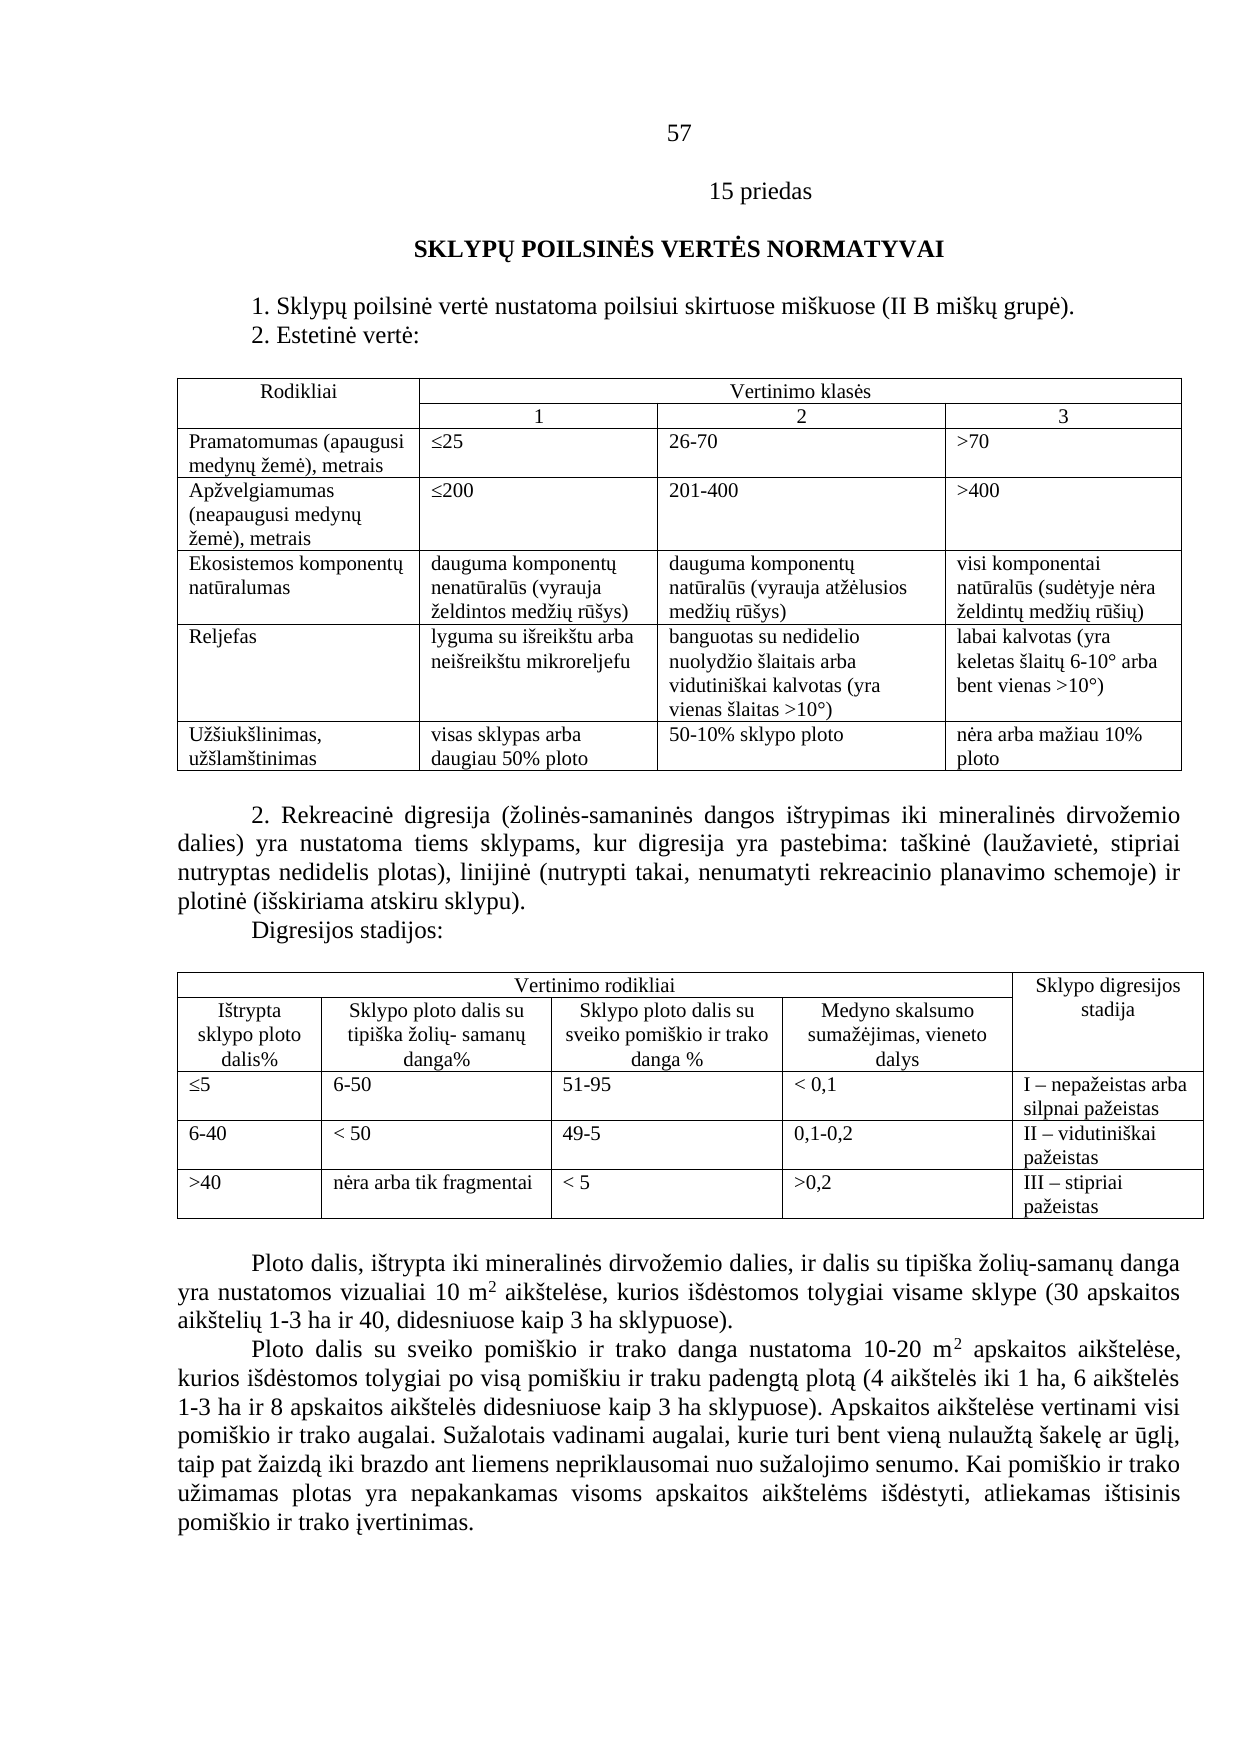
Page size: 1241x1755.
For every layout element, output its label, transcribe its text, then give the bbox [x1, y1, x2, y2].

table_cell lyguma su išreikštu arba neišreikštu mikroreljefu [420, 625, 657, 721]
table_cell ≤5 [178, 1072, 321, 1120]
table_cell dauguma komponentų nenatūralūs (vyrauja želdintos medžių rūšys) [420, 551, 657, 623]
table_cell Medyno skalsumo sumažėjimas, vieneto dalys [783, 998, 1012, 1071]
text 2. Rekreacinė digresija (žolinės-samaninės dangos ištrypimas iki mineralinės dirvožemio dalies) yra nustatoma tiems sklypams, kur digresija yra pastebima: taškinė (laužavietė, stipriai nutryptas nedidelis plotas), linijinė (nutrypti takai, nenumatyti rekreacinio planavimo schemoje) ir plotinė (išskiriama atskiru sklypu). [177, 800, 1181, 915]
table_cell Apžvelgiamumas (neapaugusi medynų žemė), metrais [178, 478, 419, 550]
text SKLYPŲ POILSINĖS VERTĖS NORMATYVAI [177, 234, 1181, 263]
table_cell ≤200 [420, 478, 657, 550]
table_cell ≤25 [420, 429, 657, 477]
table_header Sklypo digresijos stadija [1013, 973, 1203, 1071]
table_cell II – vidutiniškai pažeistas [1013, 1121, 1203, 1169]
table_cell < 50 [322, 1121, 551, 1169]
table_cell >400 [946, 478, 1181, 550]
table_cell 49-5 [552, 1121, 782, 1169]
table_header Rodikliai [178, 379, 419, 428]
table_cell Ekosistemos komponentų natūralumas [178, 551, 419, 623]
table_cell nėra arba mažiau 10% ploto [946, 722, 1181, 770]
table_cell 51-95 [552, 1072, 782, 1120]
table_cell 50-10% sklypo ploto [658, 722, 945, 770]
table_cell 3 [946, 404, 1181, 428]
table_cell 6-40 [178, 1121, 321, 1169]
table_cell banguotas su nedidelio nuolydžio šlaitais arba vidutiniškai kalvotas (yra vienas šlaitas >10°) [658, 625, 945, 721]
text Digresijos stadijos: [177, 915, 1181, 943]
table_header Vertinimo klasės [420, 379, 1181, 403]
table_cell >40 [178, 1170, 321, 1218]
table_cell < 0,1 [783, 1072, 1012, 1120]
table_cell >70 [946, 429, 1181, 477]
table_cell Pramatomumas (apaugusi medynų žemė), metrais [178, 429, 419, 477]
text Ploto dalis, ištrypta iki mineralinės dirvožemio dalies, ir dalis su tipiška žolių-samanų danga yra nustatomos vizualiai 10 m2 aikštelėse, kurios išdėstomos tolygiai visame sklype (30 apskaitos aikštelių 1-3 ha ir 40, didesniuose kaip 3 ha sklypuose). [177, 1248, 1181, 1334]
table_cell Ištrypta sklypo ploto dalis% [178, 998, 321, 1071]
text 1. Sklypų poilsinė vertė nustatoma poilsiui skirtuose miškuose (II B miškų grupė). [177, 291, 1181, 320]
table_cell labai kalvotas (yra keletas šlaitų 6-10° arba bent vienas >10°) [946, 625, 1181, 721]
table_cell 26-70 [658, 429, 945, 477]
table_cell Reljefas [178, 625, 419, 721]
table_cell < 5 [552, 1170, 782, 1218]
text 2. Estetinė vertė: [177, 320, 1181, 349]
table_cell 2 [658, 404, 945, 428]
table_cell dauguma komponentų natūralūs (vyrauja atžėlusios medžių rūšys) [658, 551, 945, 623]
table_cell visi komponentai natūralūs (sudėtyje nėra želdintų medžių rūšių) [946, 551, 1181, 623]
table_cell 6-50 [322, 1072, 551, 1120]
text Ploto dalis su sveiko pomiškio ir trako danga nustatoma 10-20 m2 apskaitos aikštelėse, kurios išdėstomos tolygiai po visą pomiškiu ir traku padengtą plotą (4 aikštelės iki 1 ha, 6 aikštelės 1-3 ha ir 8 apskaitos aikštelės didesniuose kaip 3 ha sklypuose). Apskaitos aikštelėse vertinami visi pomiškio ir trako augalai. Sužalotais vadinami augalai, kurie turi bent vieną nulaužtą šakelę ar ūglį, taip pat žaizdą iki brazdo ant liemens nepriklausomai nuo sužalojimo senumo. Kai pomiškio ir trako užimamas plotas yra nepakankamas visoms apskaitos aikštelėms išdėstyti, atliekamas ištisinis pomiškio ir trako įvertinimas. [177, 1334, 1181, 1535]
table_cell nėra arba tik fragmentai [322, 1170, 551, 1218]
table_cell Sklypo ploto dalis su sveiko pomiškio ir trako danga % [552, 998, 782, 1071]
table_cell III – stipriai pažeistas [1013, 1170, 1203, 1218]
text 15 priedas [177, 176, 1181, 205]
table_cell 201-400 [658, 478, 945, 550]
table_header Vertinimo rodikliai [178, 973, 1012, 997]
table_cell Sklypo ploto dalis su tipiška žolių- samanų danga% [322, 998, 551, 1071]
table_cell I – nepažeistas arba silpnai pažeistas [1013, 1072, 1203, 1120]
table_cell 1 [420, 404, 657, 428]
table_cell visas sklypas arba daugiau 50% ploto [420, 722, 657, 770]
table_cell >0,2 [783, 1170, 1012, 1218]
table_cell Užšiukšlinimas, užšlamštinimas [178, 722, 419, 770]
table_cell 0,1-0,2 [783, 1121, 1012, 1169]
